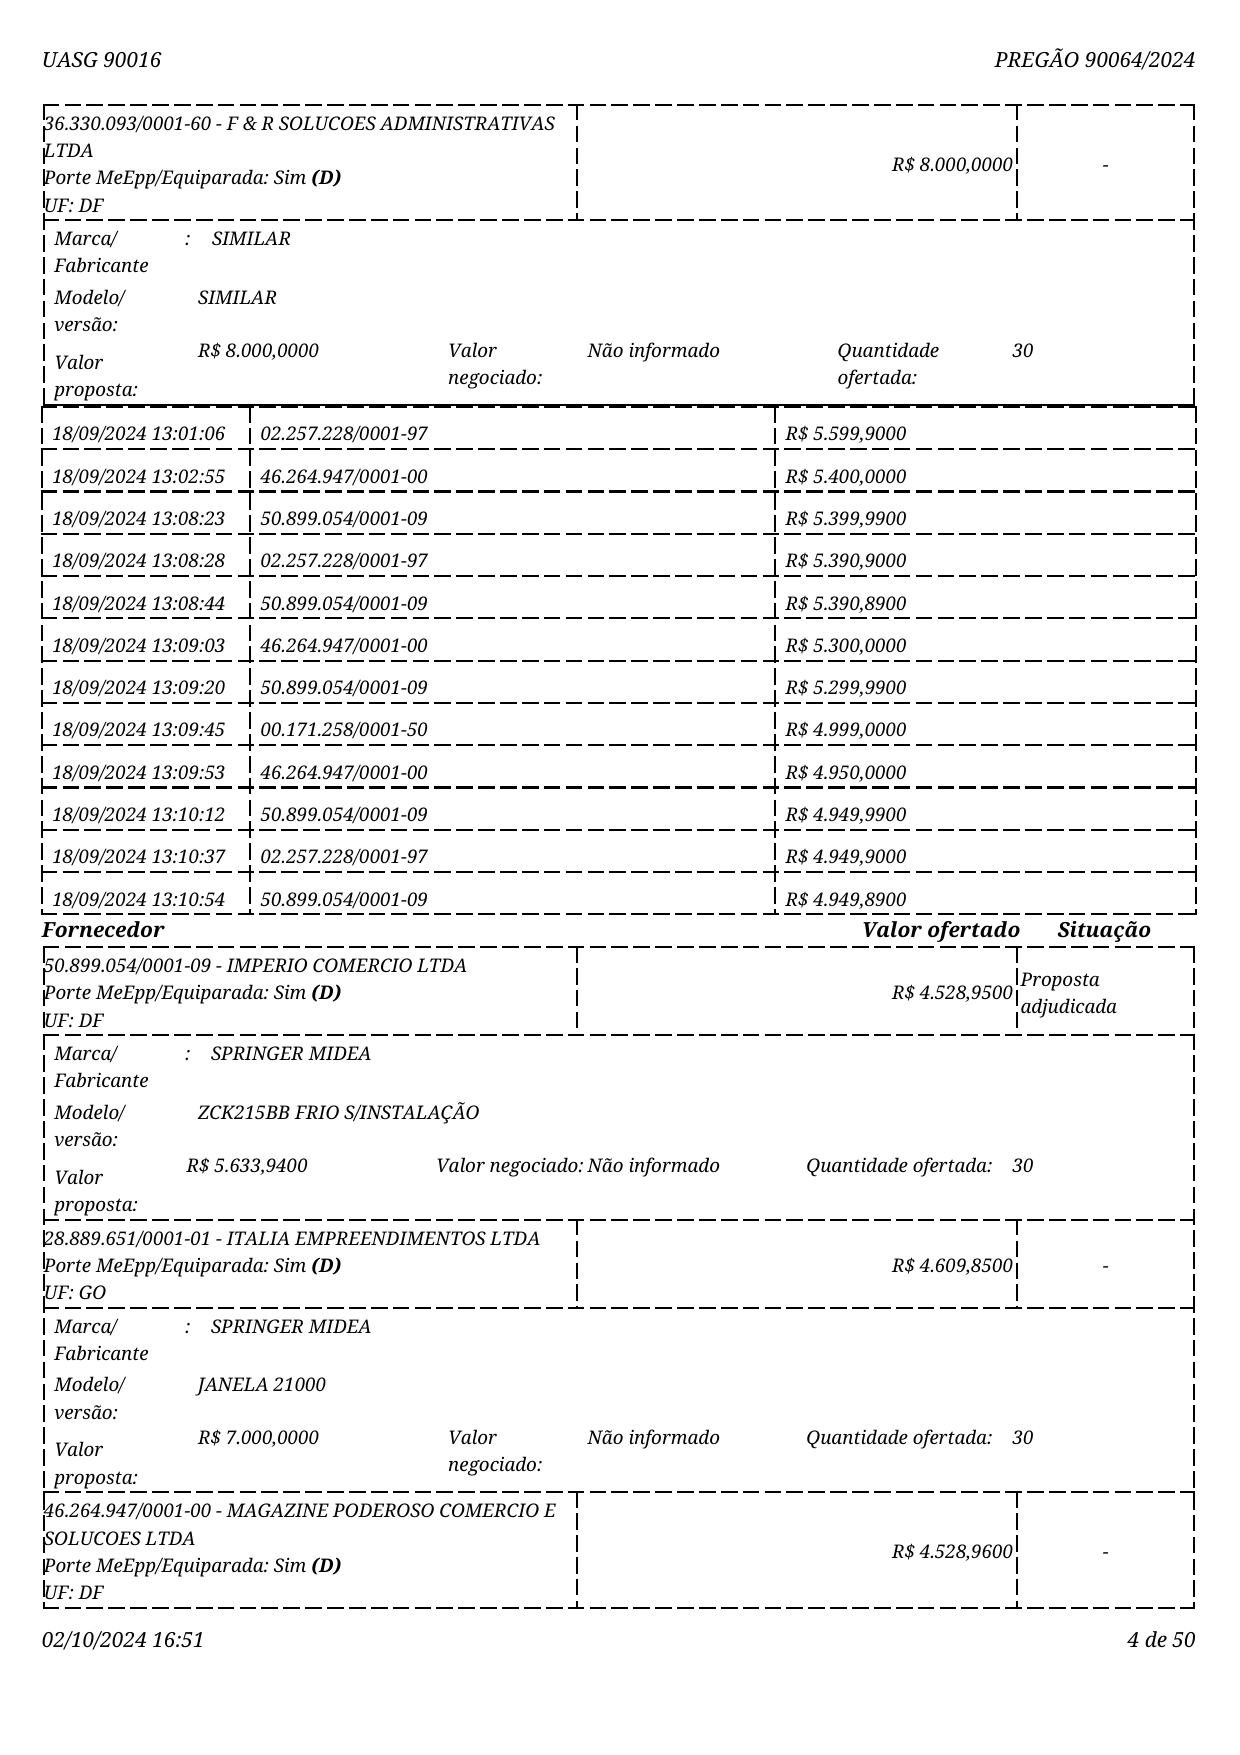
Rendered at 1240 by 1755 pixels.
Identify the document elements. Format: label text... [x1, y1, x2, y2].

table_cell [588, 1034, 787, 1095]
table_cell 18/09/2024 13:08:23 [42, 490, 250, 533]
table_cell Modelo/versão: Valor proposta: [44, 280, 186, 404]
table_cell 18/09/2024 13:09:53 [42, 744, 250, 786]
table_cell [1002, 280, 1194, 331]
table_cell R$ 4.609,8500 [577, 1219, 1017, 1307]
table_header 02.257.228/0001-97 [250, 406, 775, 448]
table_cell - [1017, 1219, 1194, 1307]
table_cell [588, 1307, 787, 1368]
table_cell [788, 1368, 1002, 1418]
table_cell 50.899.054/0001-09 [250, 575, 775, 617]
table_cell 18/09/2024 13:08:28 [42, 533, 250, 575]
table_cell [448, 219, 587, 280]
table_cell R$ 4.950,0000 [775, 744, 1196, 786]
table_cell R$ 8.000,0000 [577, 104, 1017, 219]
table_cell : SPRINGER MIDEA [186, 1307, 448, 1368]
table_cell R$ 4.949,8900 [775, 871, 1196, 913]
table_header R$ 5.599,9000 [775, 406, 1196, 448]
table_cell - [1017, 1491, 1194, 1607]
table_cell R$ 7.000,0000 [186, 1418, 448, 1491]
table_cell Valor negociado: [448, 1418, 587, 1491]
table_cell [588, 1368, 787, 1418]
table_cell Modelo/versão: Valor proposta: [44, 1368, 186, 1491]
table_cell [1002, 1034, 1194, 1095]
table_cell 46.264.947/0001-00 [250, 744, 775, 786]
table_cell R$ 5.399,9900 [775, 490, 1196, 533]
table_cell Não informado [588, 1146, 787, 1219]
table_cell [1002, 1095, 1194, 1146]
table_cell 30 [1002, 331, 1194, 404]
table_cell - [1017, 104, 1194, 219]
text Fornecedor Valor ofertado Situação [42, 915, 1198, 944]
table_cell R$ 4.949,9000 [775, 829, 1196, 871]
table_cell Marca/Fabricante [44, 1034, 186, 1095]
table_cell R$ 4.528,9600 [577, 1491, 1017, 1607]
table_header 50.899.054/0001-09 - IMPERIO COMERCIO LTDA Porte MeEpp/Equiparada: Sim (D) UF: DF [44, 946, 577, 1034]
table_cell [588, 280, 837, 331]
table_cell [788, 1034, 1002, 1095]
table_header Proposta adjudicada [1017, 946, 1194, 1034]
table_cell Não informado [588, 1418, 787, 1491]
table_cell 18/09/2024 13:10:54 [42, 871, 250, 913]
table_cell 50.899.054/0001-09 [250, 660, 775, 702]
table_cell 30 [1002, 1418, 1194, 1491]
table_cell [588, 219, 837, 280]
table_cell [838, 219, 1002, 280]
table_cell 46.264.947/0001-00 [250, 617, 775, 659]
table_cell Quantidade ofertada: [838, 331, 1002, 404]
table_cell 18/09/2024 13:10:37 [42, 829, 250, 871]
table_cell [1002, 219, 1194, 280]
table_cell 18/09/2024 13:10:12 [42, 786, 250, 829]
table_cell Quantidade ofertada: [788, 1418, 1002, 1491]
table_cell [448, 1368, 587, 1418]
table_cell Modelo/versão: Valor proposta: [44, 1095, 186, 1219]
table_cell R$ 4.949,9900 [775, 786, 1196, 829]
table_cell [1002, 1368, 1194, 1418]
table_cell 00.171.258/0001-50 [250, 702, 775, 744]
table_cell 18/09/2024 13:09:20 [42, 660, 250, 702]
table_cell 02.257.228/0001-97 [250, 533, 775, 575]
table_cell R$ 4.999,0000 [775, 702, 1196, 744]
table_cell [588, 1095, 787, 1146]
table_cell 02.257.228/0001-97 [250, 829, 775, 871]
table_cell 46.264.947/0001-00 [250, 448, 775, 490]
table_cell R$ 5.300,0000 [775, 617, 1196, 659]
table_cell R$ 5.400,0000 [775, 448, 1196, 490]
table_cell 30 [1002, 1146, 1194, 1219]
table_cell 50.899.054/0001-09 [250, 786, 775, 829]
table_header R$ 4.528,9500 [577, 946, 1017, 1034]
table_cell R$ 8.000,0000 [186, 331, 448, 404]
table_cell [448, 280, 587, 331]
table_cell 18/09/2024 13:08:44 [42, 575, 250, 617]
table_cell 50.899.054/0001-09 [250, 490, 775, 533]
table_cell [448, 1307, 587, 1368]
table_cell : SIMILAR [186, 219, 448, 280]
table_cell 46.264.947/0001-00 - MAGAZINE PODEROSO COMERCIO E SOLUCOES LTDA Porte MeEpp/Equiparada: Sim (D) UF: DF [44, 1491, 577, 1607]
table_cell [1002, 1307, 1194, 1368]
table_cell 50.899.054/0001-09 [250, 871, 775, 913]
table_cell Marca/Fabricante [44, 219, 186, 280]
table_cell ZCK215BB FRIO S/INSTALAÇÃO [186, 1095, 587, 1146]
table_cell R$ 5.299,9900 [775, 660, 1196, 702]
table_cell 18/09/2024 13:09:03 [42, 617, 250, 659]
table_cell 18/09/2024 13:02:55 [42, 448, 250, 490]
table_cell JANELA 21000 [186, 1368, 448, 1418]
table_cell R$ 5.390,9000 [775, 533, 1196, 575]
table_cell : SPRINGER MIDEA [186, 1034, 587, 1095]
table_cell Não informado [588, 331, 837, 404]
table_cell SIMILAR [186, 280, 448, 331]
table_cell Marca/Fabricante [44, 1307, 186, 1368]
table_header 18/09/2024 13:01:06 [42, 406, 250, 448]
table_cell [788, 1307, 1002, 1368]
table_cell Valor negociado: [448, 331, 587, 404]
table_cell 18/09/2024 13:09:45 [42, 702, 250, 744]
table_cell R$ 5.390,8900 [775, 575, 1196, 617]
table_cell 36.330.093/0001-60 - F & R SOLUCOES ADMINISTRATIVAS LTDA Porte MeEpp/Equiparada: Sim (D) UF: DF [44, 104, 577, 219]
table_cell [788, 1095, 1002, 1146]
table_cell [838, 280, 1002, 331]
table_cell R$ 5.633,9400 Valor negociado: [186, 1146, 587, 1219]
table_cell Quantidade ofertada: [788, 1146, 1002, 1219]
table_cell 28.889.651/0001-01 - ITALIA EMPREENDIMENTOS LTDA Porte MeEpp/Equiparada: Sim (D) UF: GO [44, 1219, 577, 1307]
